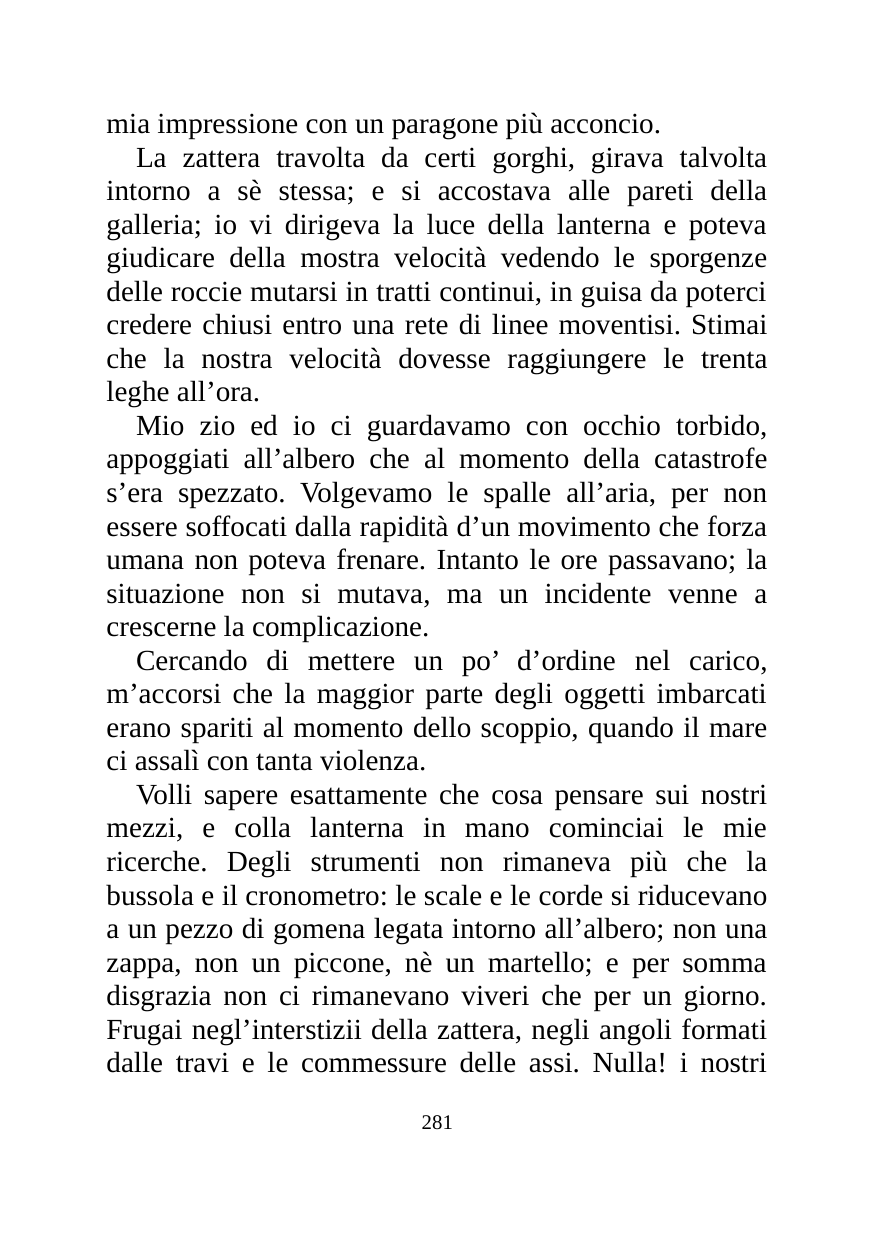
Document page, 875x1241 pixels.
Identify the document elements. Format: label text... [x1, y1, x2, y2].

text mia impressione con un paragone più acconcio. [106, 106, 768, 140]
text Cercando di mettere un po’ d’ordine nel carico, m’accorsi che la maggior parte degli oggetti imbarcati erano spariti al momento dello scoppio, quando il mare ci assalì con tanta violenza. [106, 643, 768, 777]
text Volli sapere esattamente che cosa pensare sui nostri mezzi, e colla lanterna in mano cominciai le mie ricerche. Degli strumenti non rimaneva più che la bussola e il cronometro: le scale e le corde si riducevano a un pezzo di gomena legata intorno all’albero; non una zappa, non un piccone, nè un martello; e per somma disgrazia non ci rimanevano viveri che per un giorno. Frugai negl’interstizii della zattera, negli angoli formati dalle travi e le commessure delle assi. Nulla! i nostri [106, 777, 768, 1079]
text La zattera travolta da certi gorghi, girava talvolta intorno a sè stessa; e si accostava alle pareti della galleria; io vi dirigeva la luce della lanterna e poteva giudicare della mostra velocità vedendo le sporgenze delle roccie mutarsi in tratti continui, in guisa da poterci credere chiusi entro una rete di linee moventisi. Stimai che la nostra velocità dovesse raggiungere le trenta leghe all’ora. [106, 140, 768, 408]
text Mio zio ed io ci guardavamo con occhio torbido, appoggiati all’albero che al momento della catastrofe s’era spezzato. Volgevamo le spalle all’aria, per non essere soffocati dalla rapidità d’un movimento che forza umana non poteva frenare. Intanto le ore passavano; la situazione non si mutava, ma un incidente venne a crescerne la complicazione. [106, 408, 768, 643]
